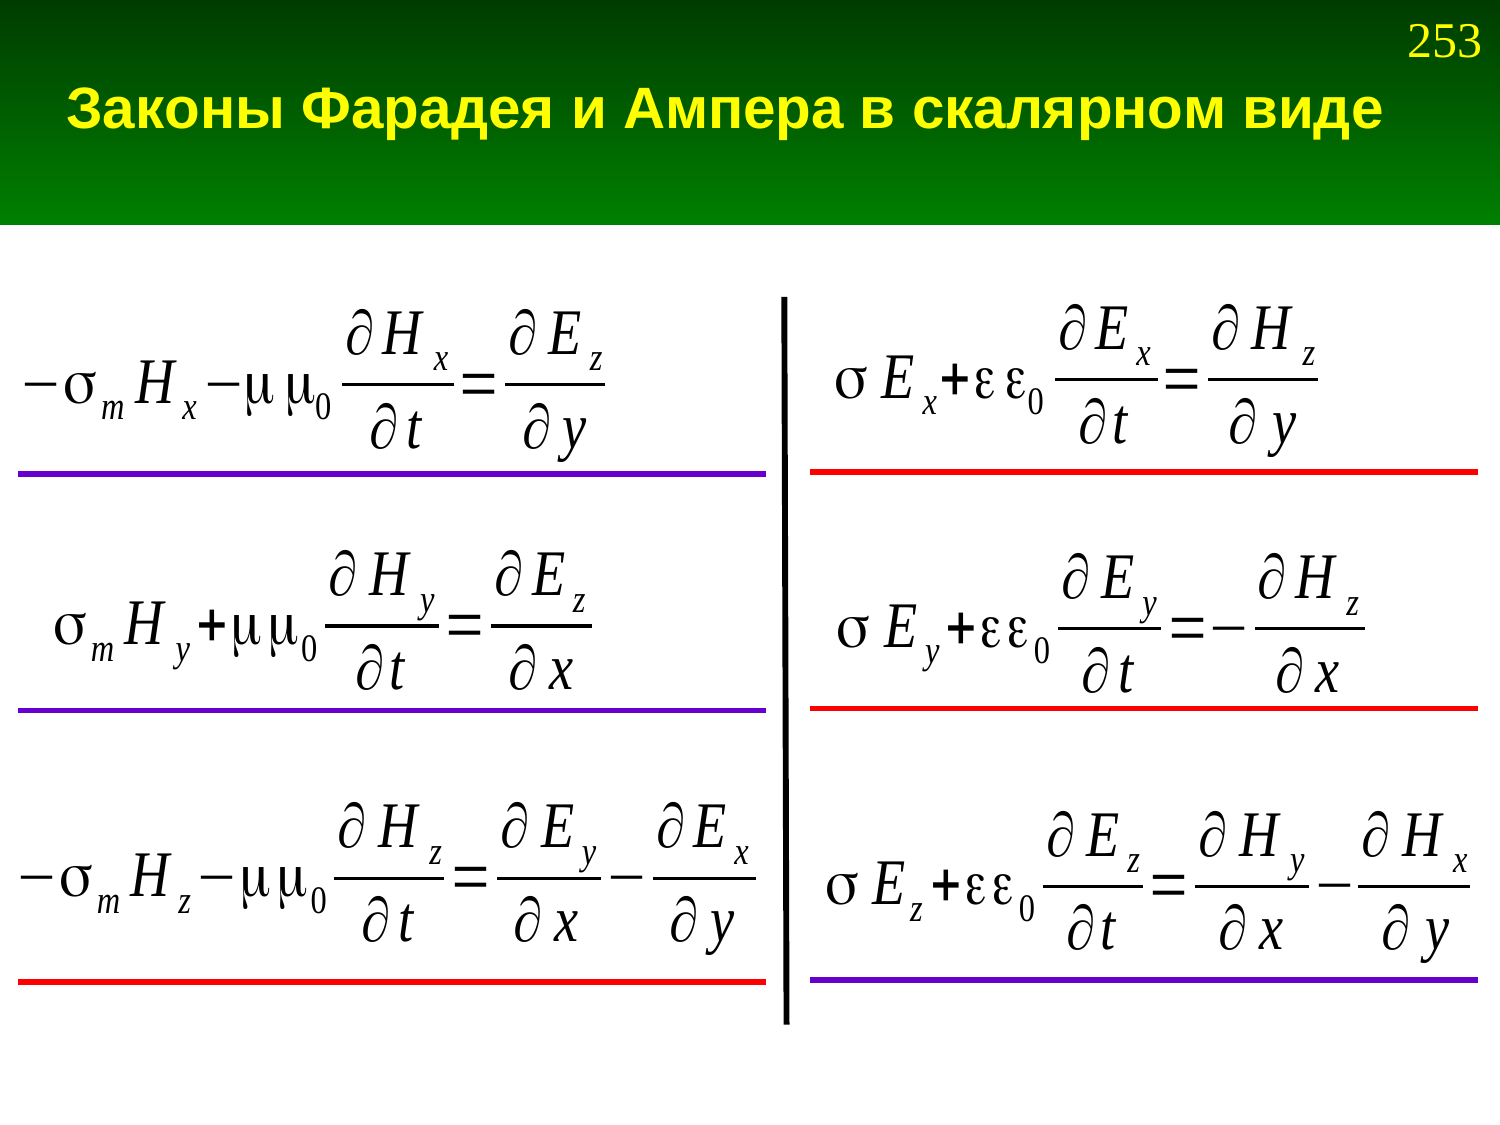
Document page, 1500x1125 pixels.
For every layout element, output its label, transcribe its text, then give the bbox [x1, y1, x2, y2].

title Законы Фарадея и Ампера в скалярном виде [26, 0, 1441, 219]
chart [2, 791, 770, 957]
chart [823, 541, 1379, 706]
chart [820, 292, 1334, 458]
chart [6, 297, 622, 464]
chart [39, 538, 607, 705]
chart [811, 799, 1488, 965]
